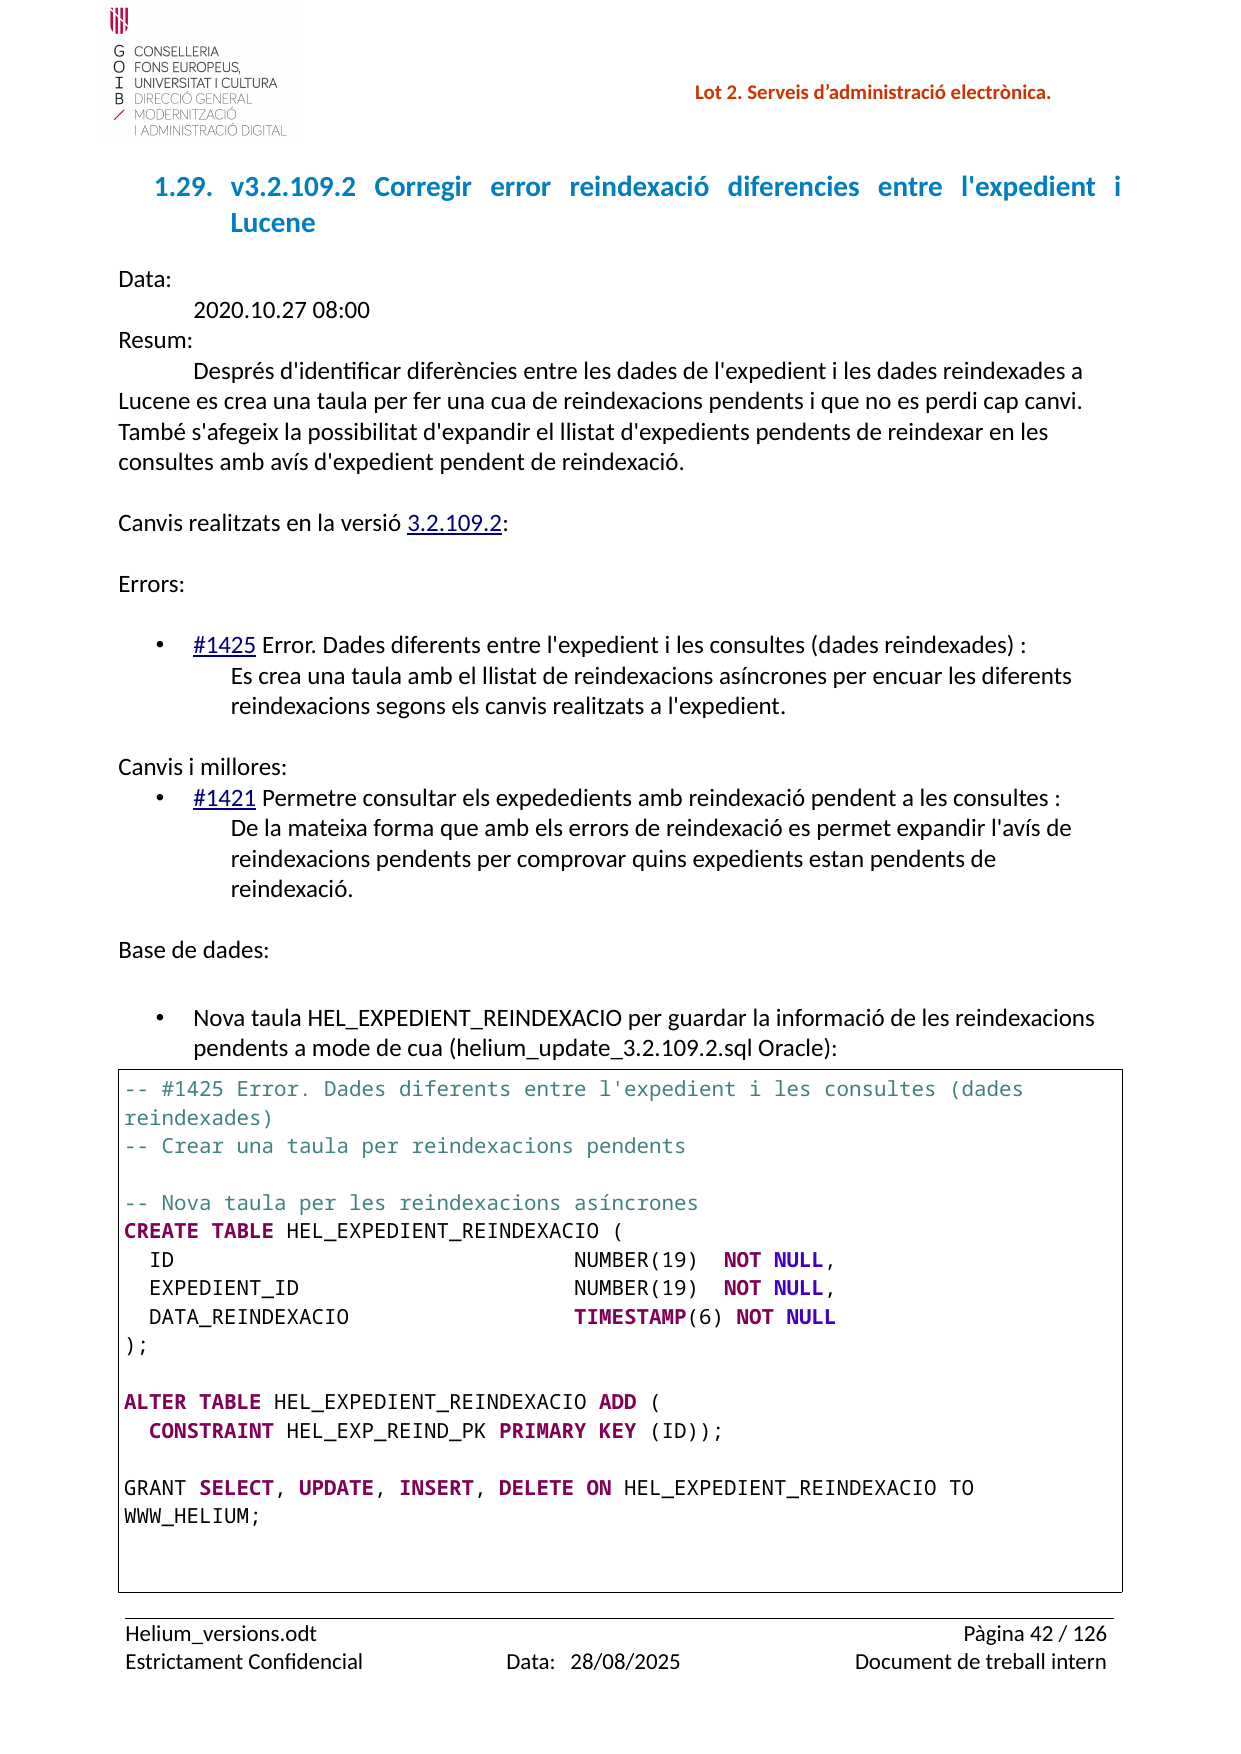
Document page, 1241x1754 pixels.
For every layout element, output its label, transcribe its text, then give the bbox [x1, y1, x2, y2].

text Base de dades: [118, 935, 1122, 965]
list #1425 Error. Dades diferents entre l'expedient i les consultes (dades reindexades) : [156, 629, 1122, 660]
list Nova taula HEL_EXPEDIENT_REINDEXACIO per guardar la informació de les reindexacions pendents a mode de cua (helium_update_3.2.109.2.sql Oracle): [156, 1002, 1122, 1063]
text Resum: [118, 324, 1122, 355]
text Data: [118, 263, 1122, 294]
subtitle v3.2.109.2 Corregir error reindexació diferencies entre l'expedient i Lucene [153, 168, 1122, 239]
text Canvis i millores: [118, 752, 1122, 782]
list #1421 Permetre consultar els expededients amb reindexació pendent a les consultes : [156, 782, 1122, 813]
text Després d'identificar diferències entre les dades de l'expedient i les dades reindexades a Lucene es crea una taula per fer una cua de reindexacions pendents i que no es perdi cap canvi. També s'afegeix la possibilitat d'expandir el llistat d'expedients pendents de reindexar en les consultes amb avís d'expedient pendent de reindexació. [118, 355, 1122, 477]
list De la mateixa forma que amb els errors de reindexació es permet expandir l'avís de reindexacions pendents per comprovar quins expedients estan pendents de reindexació. [193, 813, 1122, 904]
text Canvis realitzats en la versió 3.2.109.2: [118, 507, 1122, 538]
table_header -- #1425 Error. Dades diferents entre l'expedient i les consultes (dades reindexades) -- Crear una taula per reindexacions pendents -- Nova taula per les reindexacions asíncrones CREATE TABLE HEL_EXPEDIENT_REINDEXACIO ( ID NUMBER(19) NOT NULL, EXPEDIENT_ID NUMBER(19) NOT NULL, DATA_REINDEXACIO TIMESTAMP(6) NOT NULL ); ALTER TABLE HEL_EXPEDIENT_REINDEXACIO ADD ( CONSTRAINT HEL_EXP_REIND_PK PRIMARY KEY (ID)); GRANT SELECT, UPDATE, INSERT, DELETE ON HEL_EXPEDIENT_REINDEXACIO TO WWW_HELIUM; [119, 1070, 1122, 1592]
text 2020.10.27 08:00 [118, 294, 1122, 324]
list Es crea una taula amb el llistat de reindexacions asíncrones per encuar les diferents reindexacions segons els canvis realitzats a l'expedient. [193, 660, 1122, 721]
picture [100, 0, 297, 144]
text Errors: [118, 568, 1122, 599]
